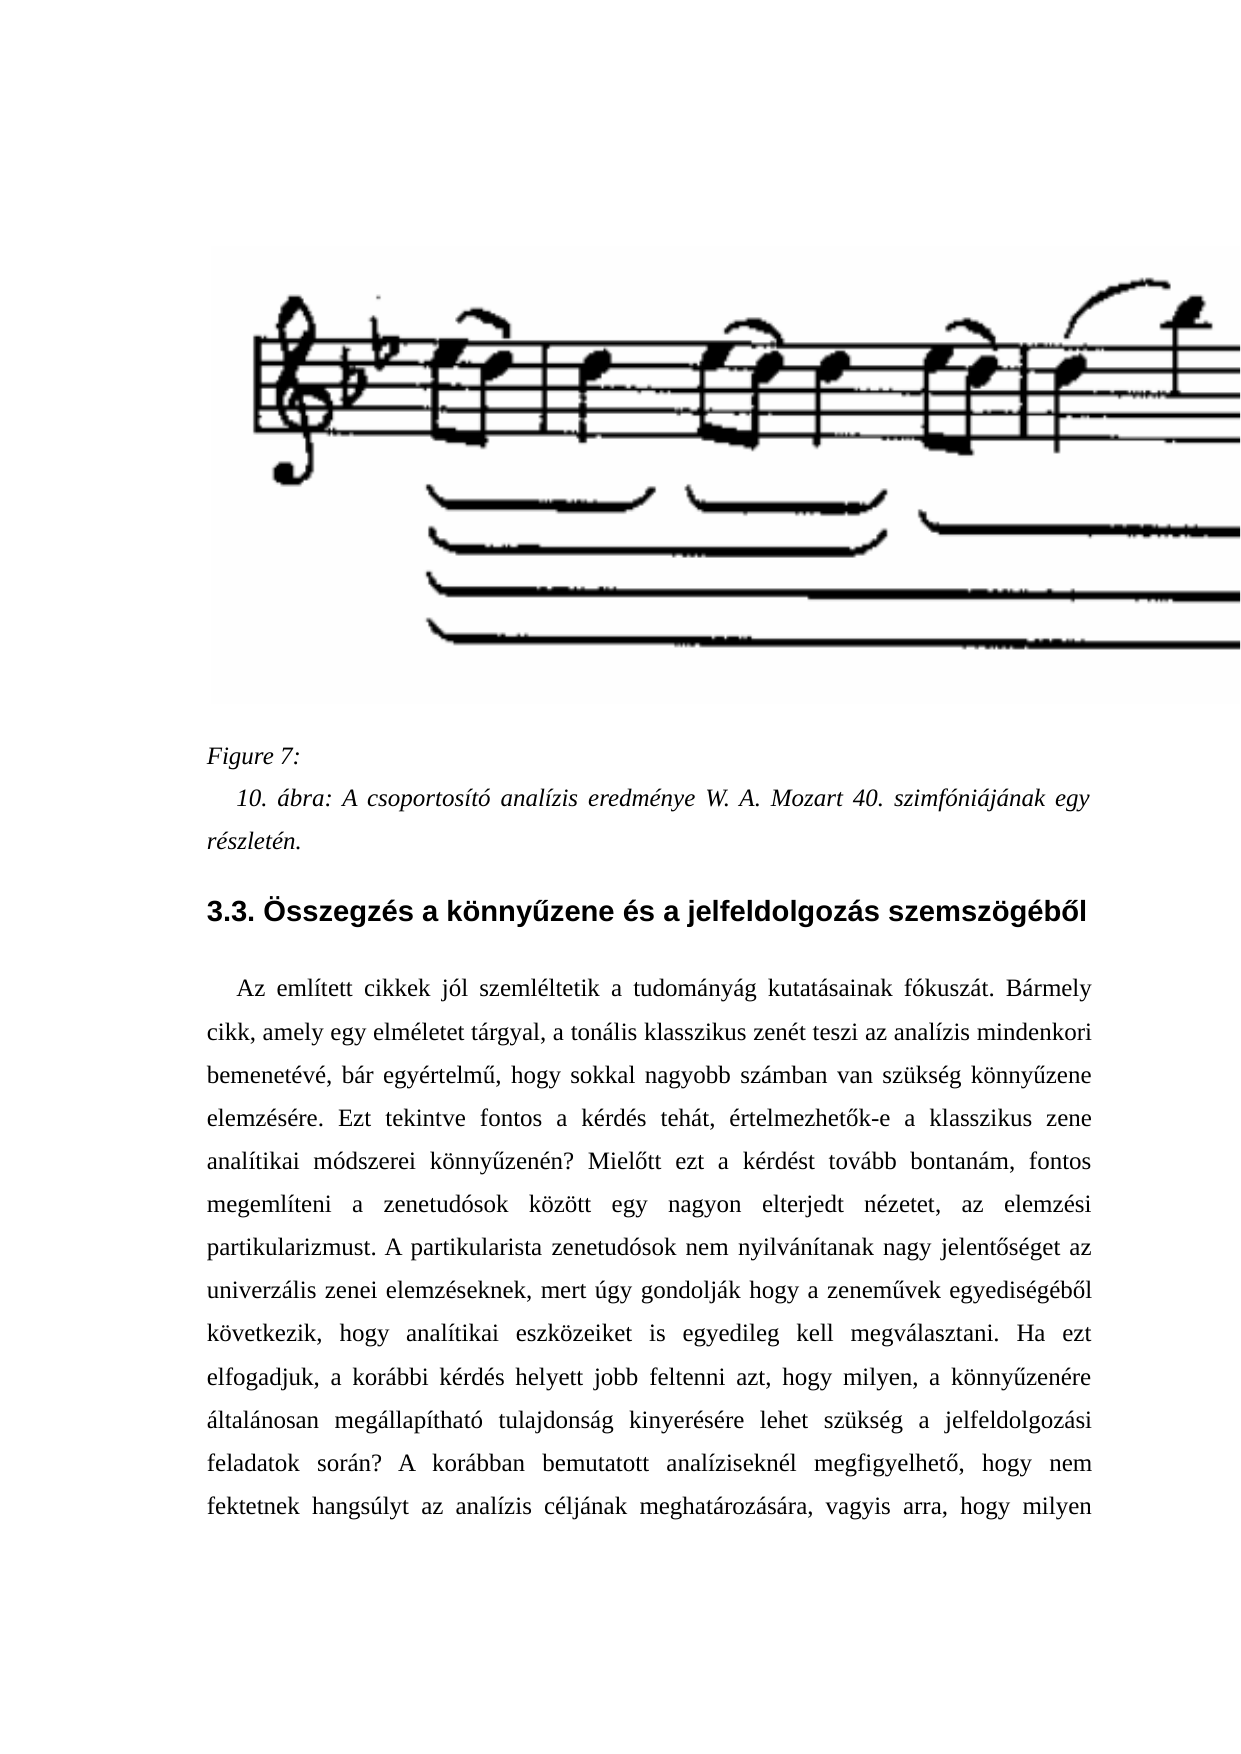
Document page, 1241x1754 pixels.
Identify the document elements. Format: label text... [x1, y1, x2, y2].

text Az említett cikkek jól szemléltetik a tudományág kutatásainak fókuszát. Bármely cikk, amely egy elméletet tárgyal, a tonális klasszikus zenét teszi az analízis mindenkori bemenetévé, bár egyértelmű, hogy sokkal nagyobb számban van szükség könnyűzene elemzésére. Ezt tekintve fontos a kérdés tehát, értelmezhetők-e a klasszikus zene analítikai módszerei könnyűzenén? Mielőtt ezt a kérdést tovább bontanám, fontos megemlíteni a zenetudósok között egy nagyon elterjedt nézetet, az elemzési partikularizmust. A partikularista zenetudósok nem nyilvánítanak nagy jelentőséget az univerzális zenei elemzéseknek, mert úgy gondolják hogy a zeneművek egyediségéből következik, hogy analítikai eszközeiket is egyedileg kell megválasztani. Ha ezt elfogadjuk, a korábbi kérdés helyett jobb feltenni azt, hogy milyen, a könnyűzenére általánosan megállapítható tulajdonság kinyerésére lehet szükség a jelfeldolgozási feladatok során? A korábban bemutatott analíziseknél megfigyelhető, hogy nem fektetnek hangsúlyt az analízis céljának meghatározására, vagyis arra, hogy milyen [207, 973, 1093, 1520]
text 10. ábra: A csoportosító analízis eredménye W. A. Mozart 40. szimfóniájának egy részletén. [207, 783, 1093, 854]
picture [206, 147, 1241, 729]
subtitle 3.3. Összegzés a könnyűzene és a jelfeldolgozás szemszögéből [207, 894, 1093, 961]
text Figure 7: [207, 741, 1093, 770]
